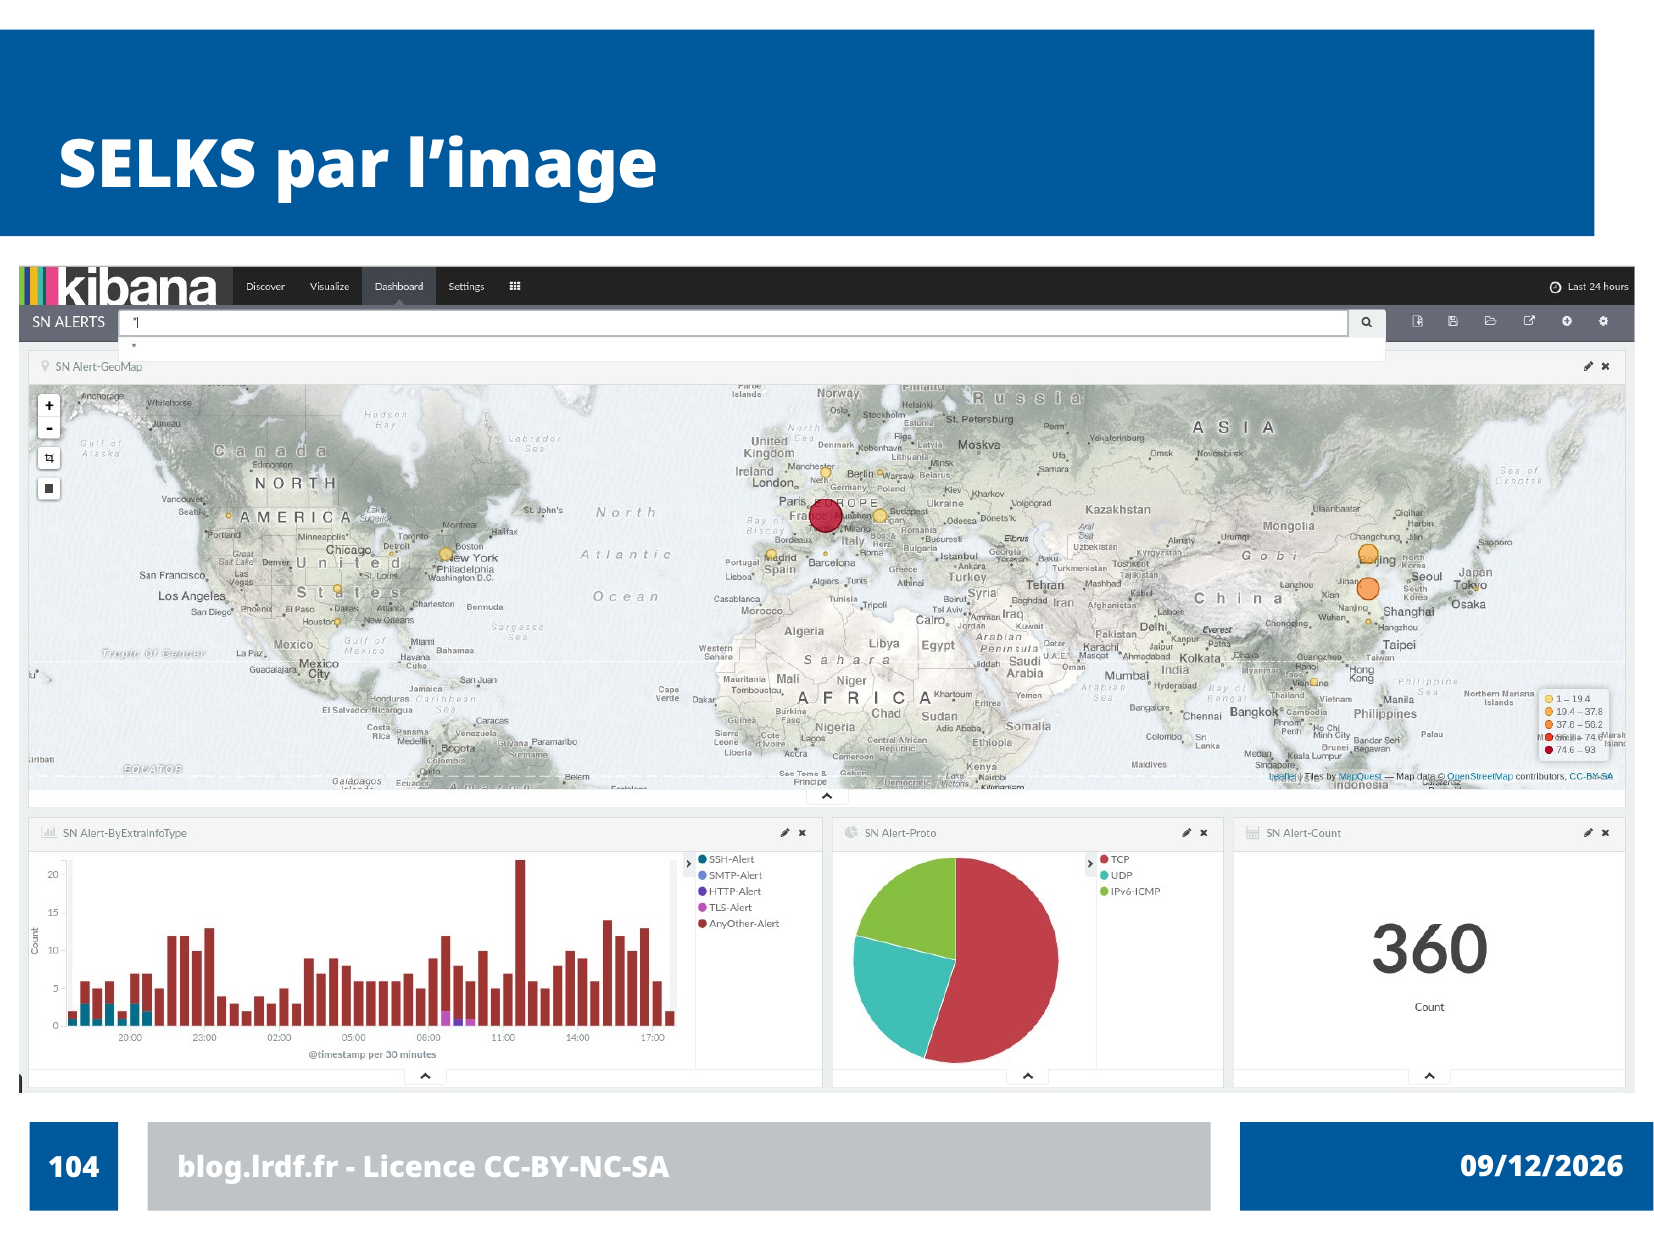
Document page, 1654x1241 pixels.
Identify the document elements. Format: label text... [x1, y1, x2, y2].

picture [19, 265, 1635, 1093]
title SELKS par l’image [59, 59, 1595, 207]
